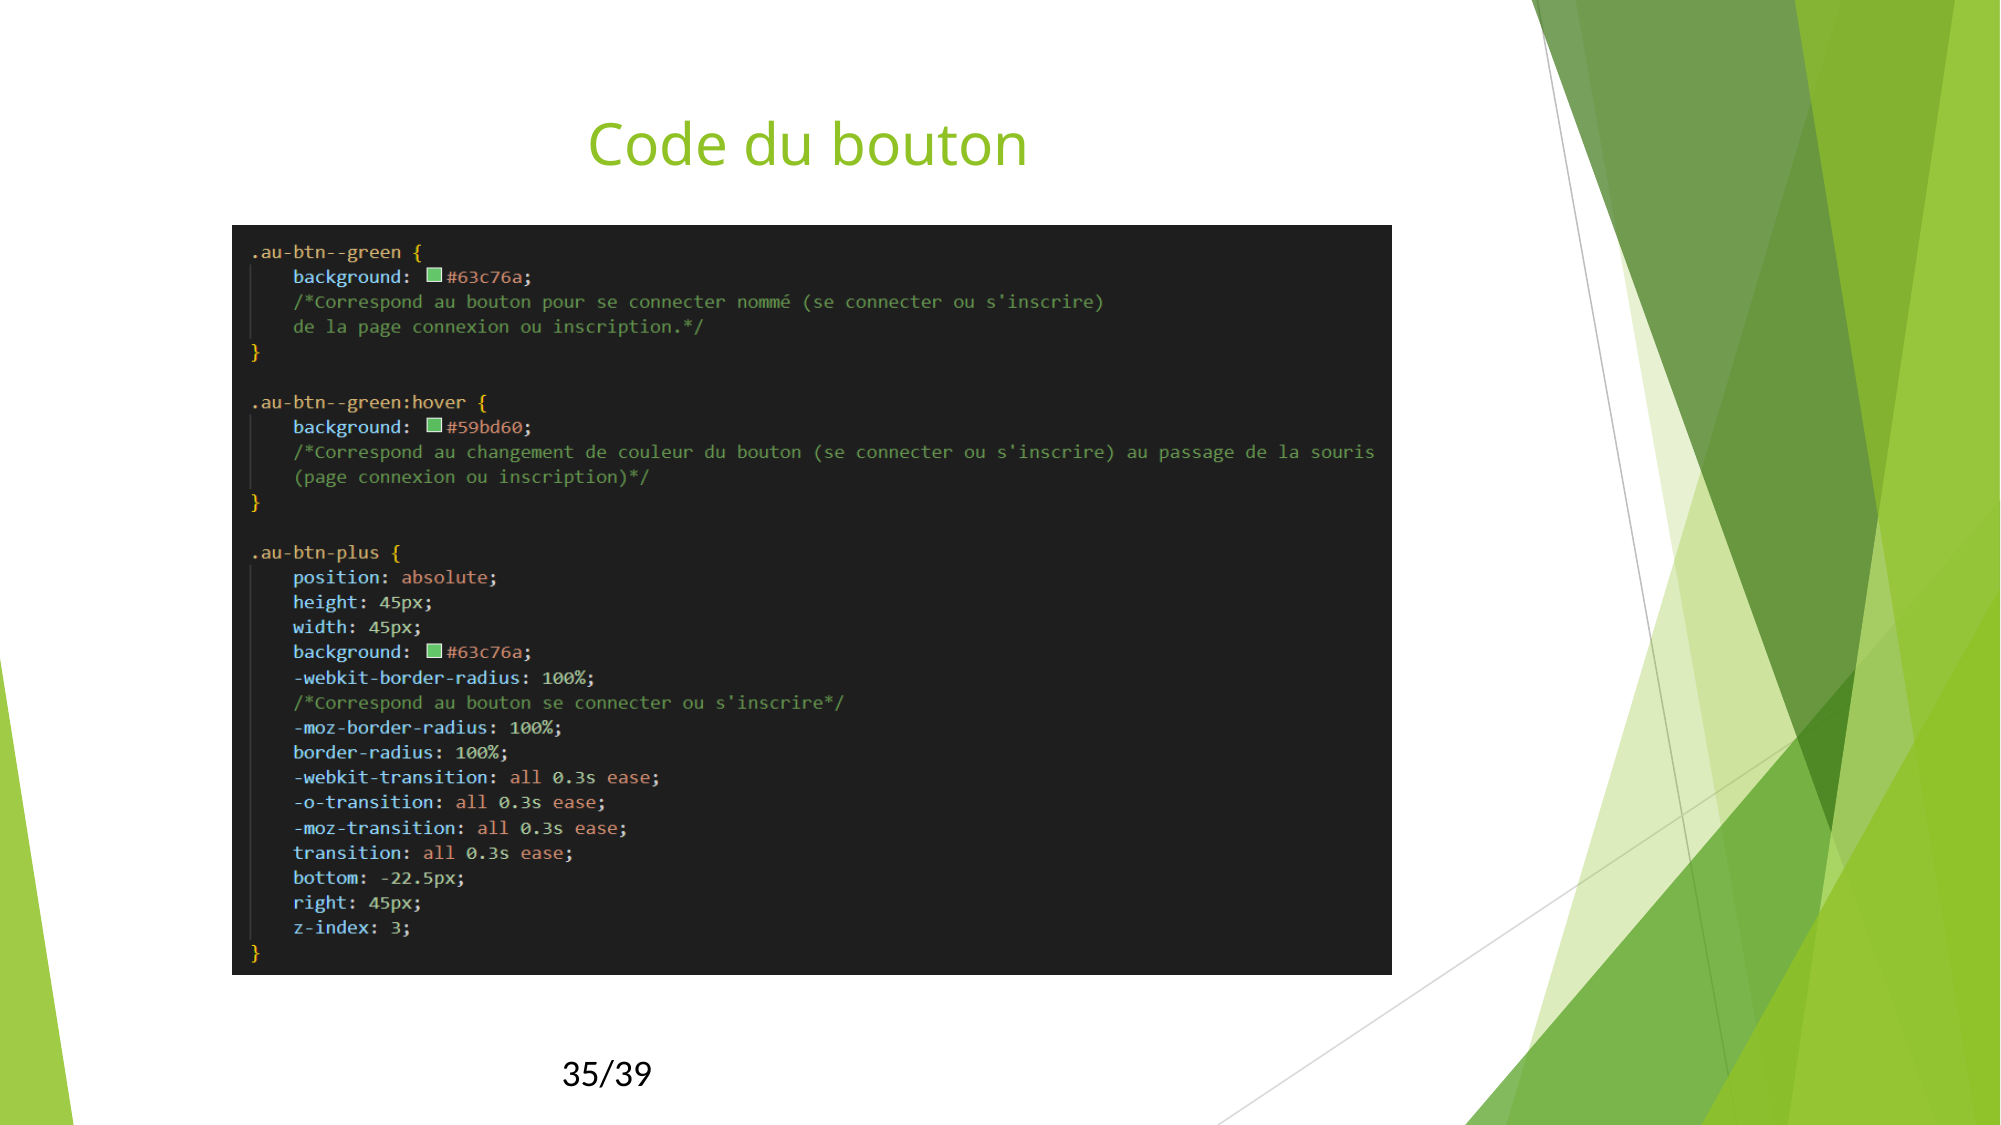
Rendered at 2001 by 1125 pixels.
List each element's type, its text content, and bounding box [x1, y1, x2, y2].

text_box 35/39 [546, 1041, 684, 1102]
picture [232, 225, 1392, 976]
title Code du bouton [111, 99, 1522, 235]
